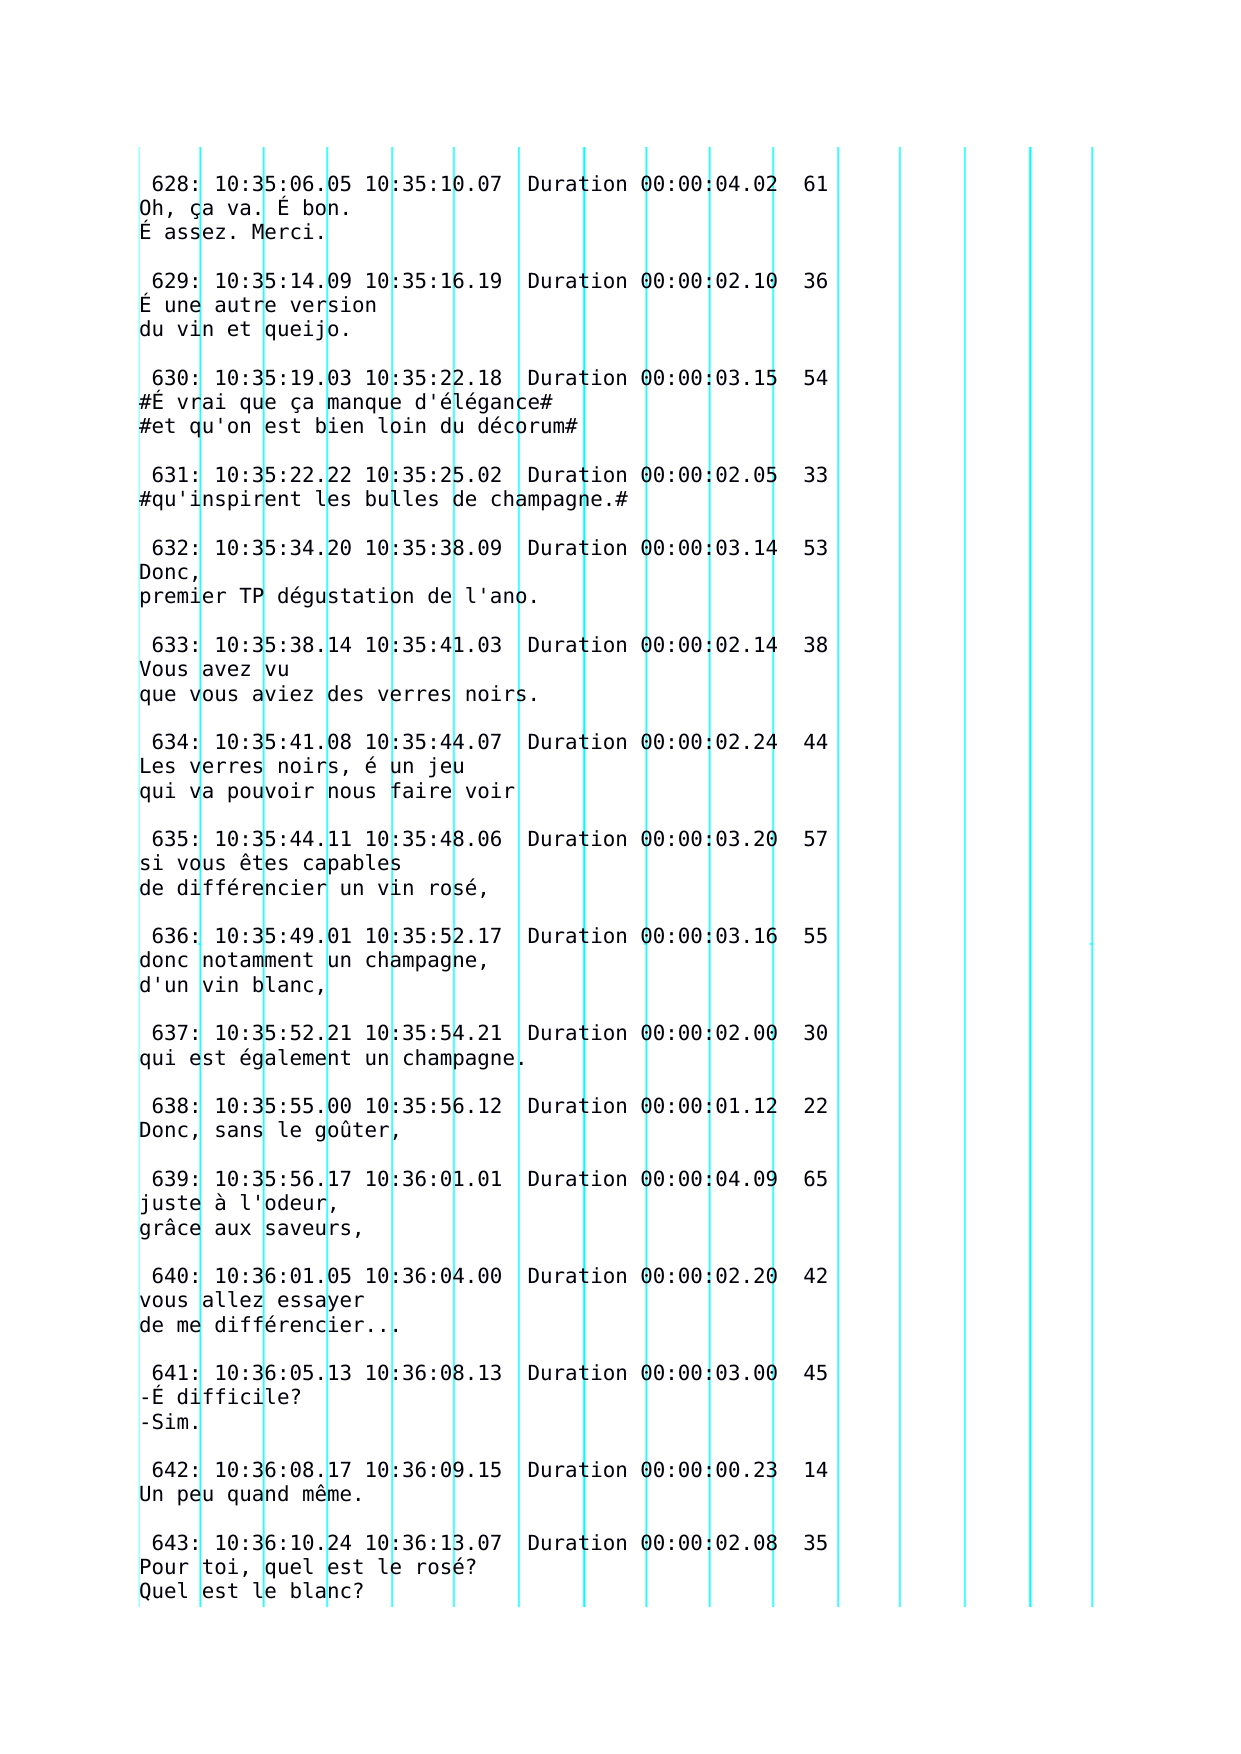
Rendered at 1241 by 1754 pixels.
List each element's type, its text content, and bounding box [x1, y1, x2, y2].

text Donc, sans le goûter, [139, 1118, 1101, 1143]
text 643: 10:36:10.24 10:36:13.07 Duration 00:00:02.08 35 [139, 1531, 1101, 1555]
text que vous aviez des verres noirs. [139, 682, 1101, 706]
text juste à l'odeur, [139, 1191, 1101, 1216]
text de différencier un vin rosé, [139, 876, 1101, 900]
text 641: 10:36:05.13 10:36:08.13 Duration 00:00:03.00 45 [139, 1361, 1101, 1385]
text 630: 10:35:19.03 10:35:22.18 Duration 00:00:03.15 54 [139, 366, 1101, 390]
text É une autre version [139, 293, 1101, 317]
text 636: 10:35:49.01 10:35:52.17 Duration 00:00:03.16 55 [139, 924, 1101, 948]
text 629: 10:35:14.09 10:35:16.19 Duration 00:00:02.10 36 [139, 269, 1101, 293]
text #É vrai que ça manque d'élégance# [139, 390, 1101, 414]
text Un peu quand même. [139, 1482, 1101, 1507]
text Pour toi, quel est le rosé? [139, 1555, 1101, 1579]
text qui est également un champagne. [139, 1046, 1101, 1070]
text Les verres noirs, é un jeu [139, 754, 1101, 779]
text 631: 10:35:22.22 10:35:25.02 Duration 00:00:02.05 33 [139, 463, 1101, 487]
text -É difficile? [139, 1385, 1101, 1410]
text 638: 10:35:55.00 10:35:56.12 Duration 00:00:01.12 22 [139, 1094, 1101, 1118]
text 639: 10:35:56.17 10:36:01.01 Duration 00:00:04.09 65 [139, 1167, 1101, 1191]
text 640: 10:36:01.05 10:36:04.00 Duration 00:00:02.20 42 [139, 1264, 1101, 1288]
text #qu'inspirent les bulles de champagne.# [139, 487, 1101, 512]
text premier TP dégustation de l'ano. [139, 584, 1101, 609]
text 637: 10:35:52.21 10:35:54.21 Duration 00:00:02.00 30 [139, 1021, 1101, 1046]
text de me différencier... [139, 1313, 1101, 1337]
text donc notamment un champagne, [139, 948, 1101, 973]
text 628: 10:35:06.05 10:35:10.07 Duration 00:00:04.02 61 [139, 172, 1101, 196]
text #et qu'on est bien loin du décorum# [139, 414, 1101, 439]
text 635: 10:35:44.11 10:35:48.06 Duration 00:00:03.20 57 [139, 827, 1101, 851]
picture [138, 147, 1102, 1607]
text Vous avez vu [139, 657, 1101, 682]
text Donc, [139, 560, 1101, 584]
text du vin et queijo. [139, 317, 1101, 342]
text qui va pouvoir nous faire voir [139, 779, 1101, 803]
text vous allez essayer [139, 1288, 1101, 1313]
text 634: 10:35:41.08 10:35:44.07 Duration 00:00:02.24 44 [139, 730, 1101, 754]
text Quel est le blanc? [139, 1579, 1101, 1604]
text d'un vin blanc, [139, 973, 1101, 997]
text 632: 10:35:34.20 10:35:38.09 Duration 00:00:03.14 53 [139, 536, 1101, 560]
text -Sim. [139, 1410, 1101, 1434]
text É assez. Merci. [139, 220, 1101, 245]
text si vous êtes capables [139, 851, 1101, 876]
text 642: 10:36:08.17 10:36:09.15 Duration 00:00:00.23 14 [139, 1458, 1101, 1482]
text 633: 10:35:38.14 10:35:41.03 Duration 00:00:02.14 38 [139, 633, 1101, 657]
text Oh, ça va. É bon. [139, 196, 1101, 220]
text grâce aux saveurs, [139, 1216, 1101, 1240]
